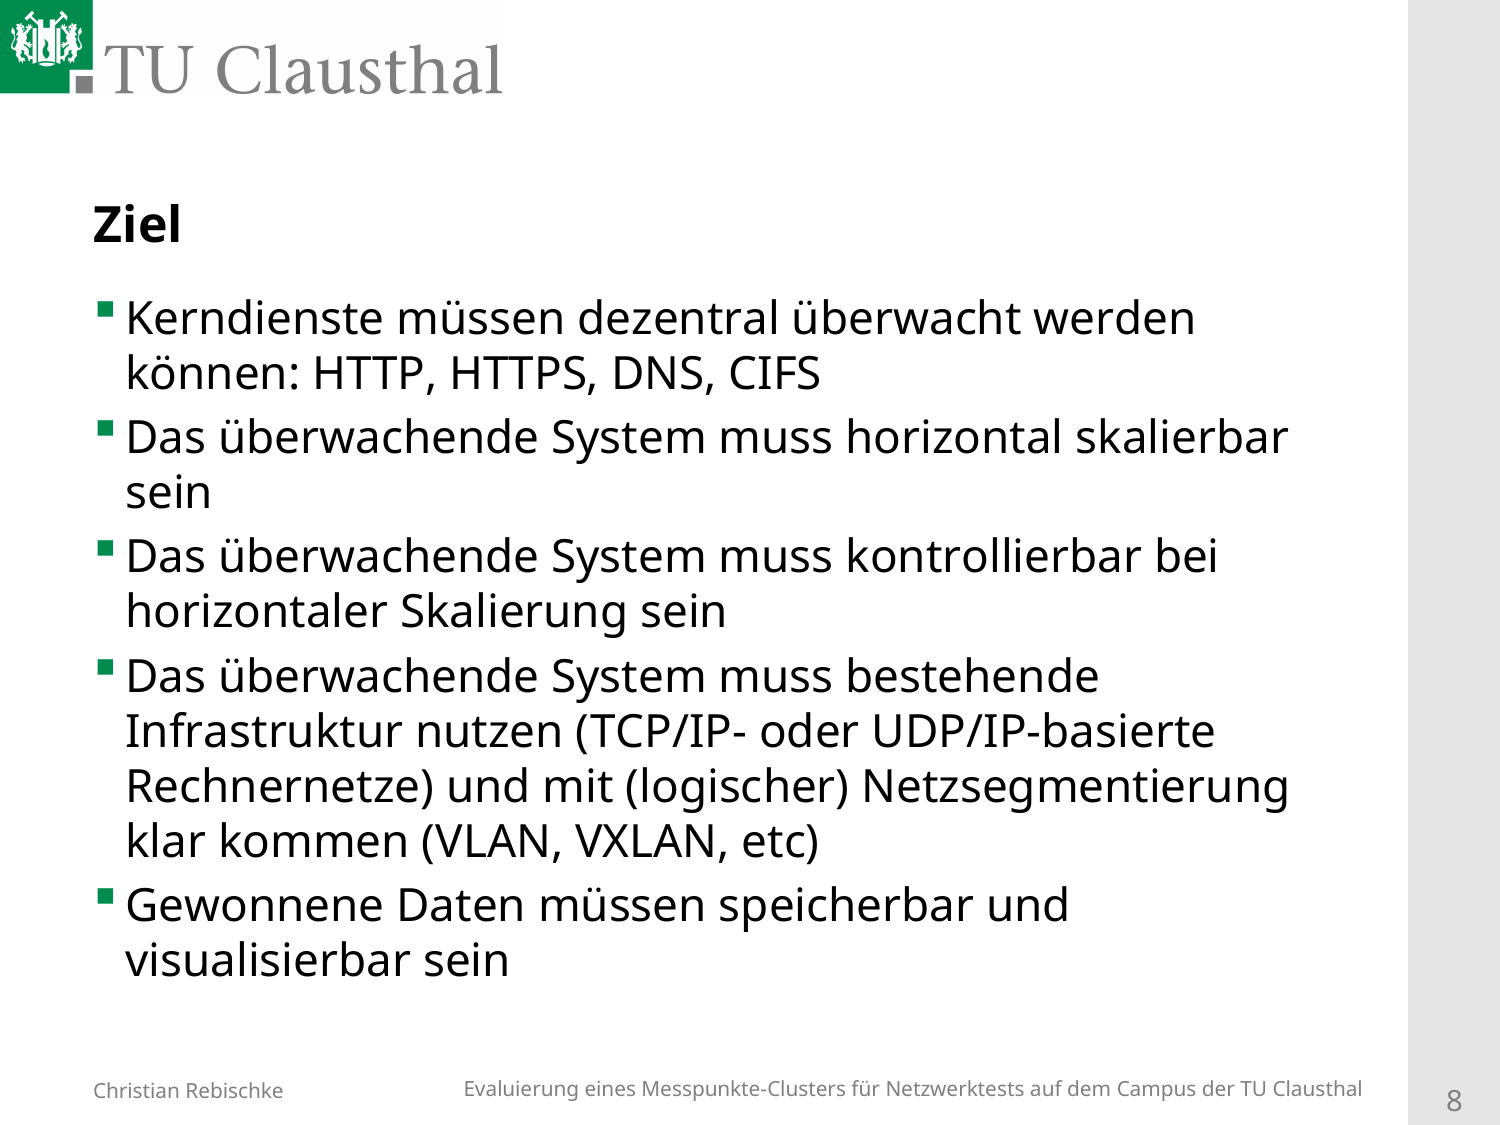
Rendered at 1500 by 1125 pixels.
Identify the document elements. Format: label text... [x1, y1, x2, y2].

list Kerndienste müssen dezentral überwacht werden können: HTTP, HTTPS, DNS, CIFS Das überwachende System muss horizontal skalierbar sein Das überwachende System muss kontrollierbar bei horizontaler Skalierung sein Das überwachende System muss bestehende Infrastruktur nutzen (TCP/IP- oder UDP/IP-basierte Rechnernetze) und mit (logischer) Netzsegmentierung klar kommen (VLAN, VXLAN, etc) Gewonnene Daten müssen speicherbar und visualisierbar sein [78, 280, 1379, 994]
picture [0, 0, 502, 94]
title Ziel [79, 184, 1375, 279]
